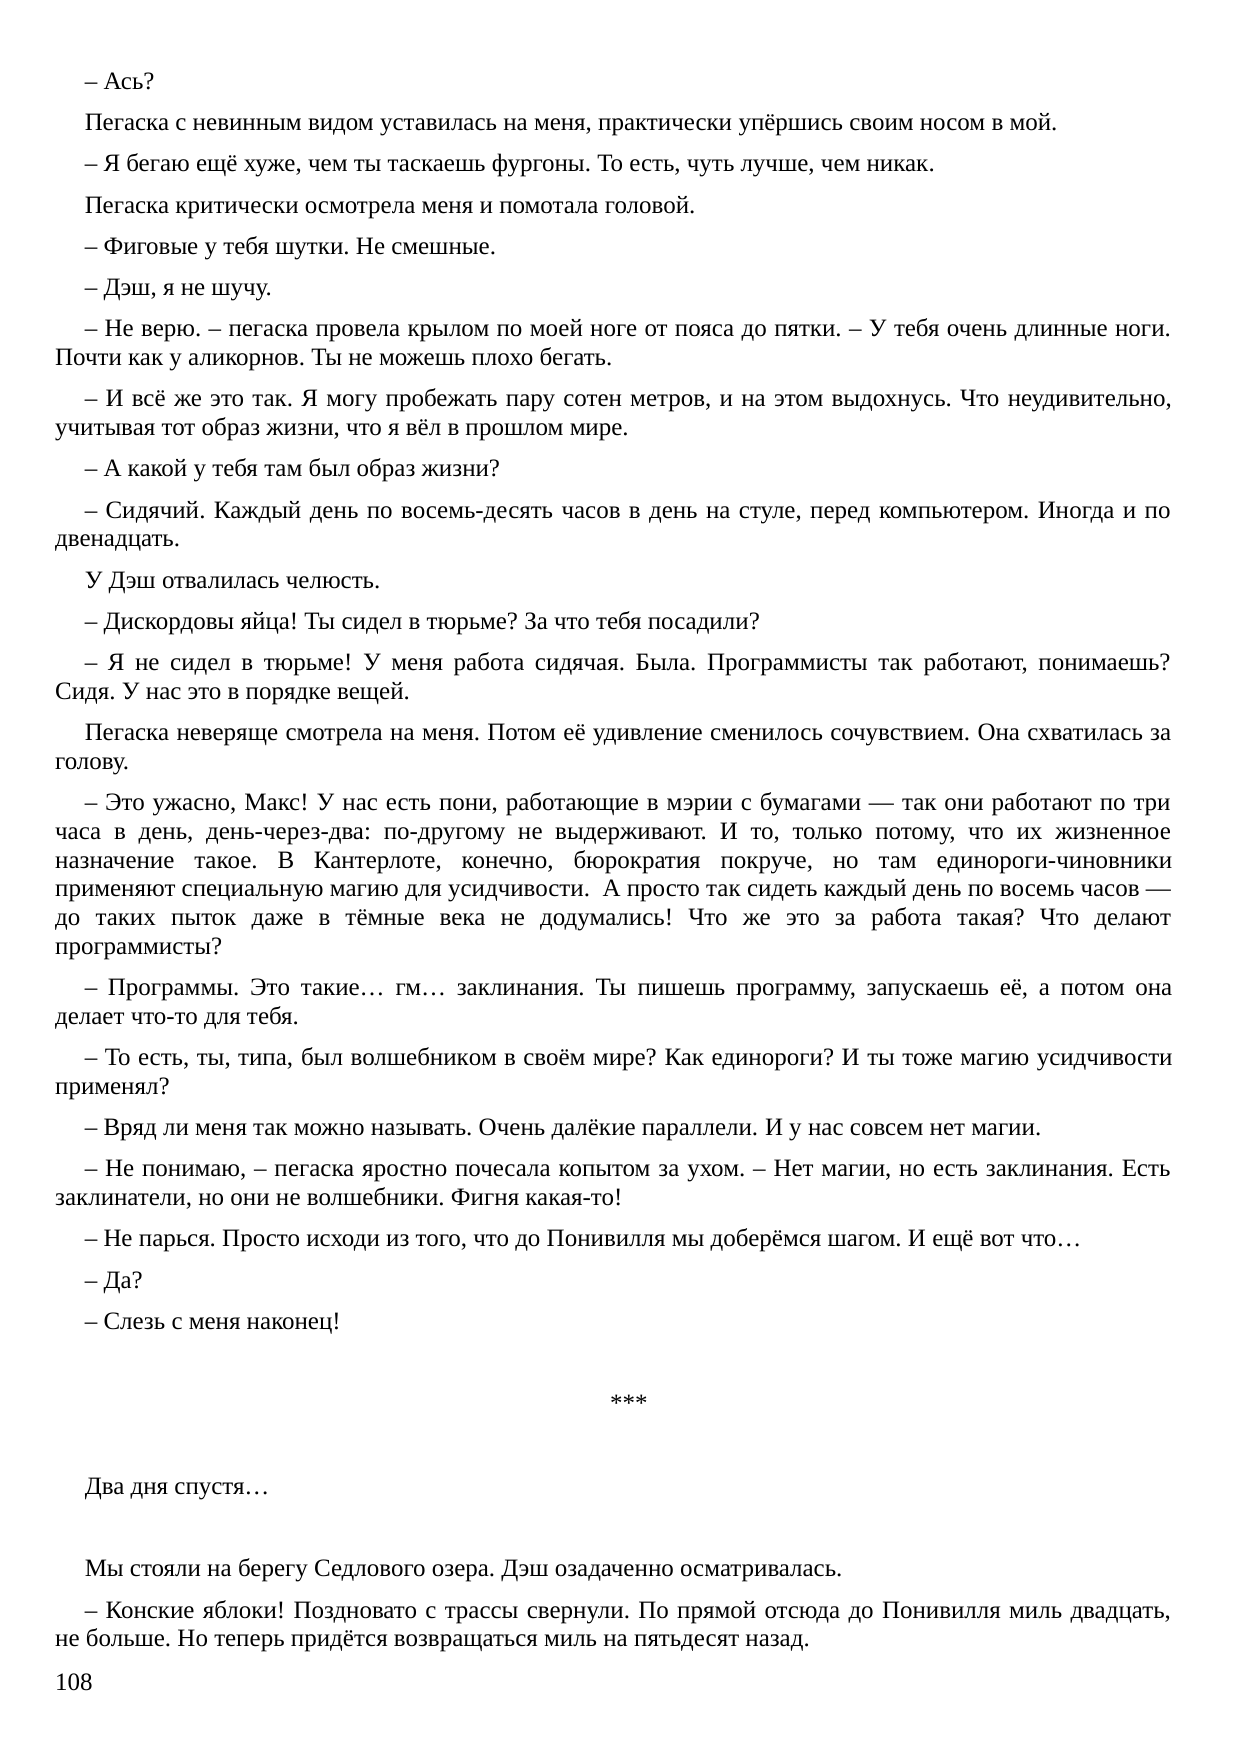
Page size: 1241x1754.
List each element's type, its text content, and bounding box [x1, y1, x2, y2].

text – И всё же это так. Я могу пробежать пару сотен метров, и на этом выдохнусь. Что неудивительно, учитывая тот образ жизни, что я вёл в прошлом мире. [55, 383, 1173, 441]
text – Вряд ли меня так можно называть. Очень далёкие параллели. И у нас совсем нет магии. [55, 1112, 1173, 1141]
text У Дэш отвалилась челюсть. [55, 565, 1173, 593]
text – Дэш, я не шучу. [55, 272, 1173, 301]
text – Фиговые у тебя шутки. Не смешные. [55, 231, 1173, 260]
text – Да? [55, 1265, 1173, 1293]
text – Не верю. – пегаска провела крылом по моей ноге от пояса до пятки. – У тебя очень длинные ноги. Почти как у аликорнов. Ты не можешь плохо бегать. [55, 313, 1173, 371]
text Мы стояли на берегу Седлового озера. Дэш озадаченно осматривалась. [55, 1553, 1173, 1582]
text – То есть, ты, типа, был волшебником в своём мире? Как единороги? И ты тоже магию усидчивости применял? [55, 1042, 1173, 1100]
text Пегаска неверяще смотрела на меня. Потом её удивление сменилось сочувствием. Она схватилась за голову. [55, 717, 1173, 775]
text – Это ужасно, Макс! У нас есть пони, работающие в мэрии с бумагами — так они работают по три часа в день, день-через-два: по-другому не выдерживают. И то, только потому, что их жизненное назначение такое. В Кантерлоте, конечно, бюрократия покруче, но там единороги-чиновники применяют специальную магию для усидчивости. А просто так сидеть каждый день по восемь часов — до таких пыток даже в тёмные века не додумались! Что же это за работа такая? Что делают программисты? [55, 787, 1173, 960]
text – Ась? [55, 66, 1173, 95]
text – А какой у тебя там был образ жизни? [55, 453, 1173, 482]
text – Не понимаю, – пегаска яростно почесала копытом за ухом. – Нет магии, но есть заклинания. Есть заклинатели, но они не волшебники. Фигня какая-то! [55, 1153, 1173, 1211]
text Пегаска критически осмотрела меня и помотала головой. [55, 190, 1173, 218]
text – Слезь с меня наконец! [55, 1306, 1173, 1335]
text – Программы. Это такие… гм… заклинания. Ты пишешь программу, запускаешь её, а потом она делает что-то для тебя. [55, 972, 1173, 1030]
text Два дня спустя… [55, 1471, 1173, 1500]
text – Конские яблоки! Поздновато с трассы свернули. По прямой отсюда до Понивилля миль двадцать, не больше. Но теперь придётся возвращаться миль на пятьдесят назад. [55, 1595, 1173, 1652]
text – Дискордовы яйца! Ты сидел в тюрьме? За что тебя посадили? [55, 606, 1173, 635]
text Пегаска с невинным видом уставилась на меня, практически упёршись своим носом в мой. [55, 107, 1173, 136]
text – Не парься. Просто исходи из того, что до Понивилля мы доберёмся шагом. И ещё вот что… [55, 1223, 1173, 1252]
text – Сидячий. Каждый день по восемь-десять часов в день на стуле, перед компьютером. Иногда и по двенадцать. [55, 495, 1173, 552]
text – Я не сидел в тюрьме! У меня работа сидячая. Была. Программисты так работают, понимаешь? Сидя. У нас это в порядке вещей. [55, 647, 1173, 705]
text *** [55, 1388, 1173, 1417]
text – Я бегаю ещё хуже, чем ты таскаешь фургоны. То есть, чуть лучше, чем никак. [55, 148, 1173, 177]
